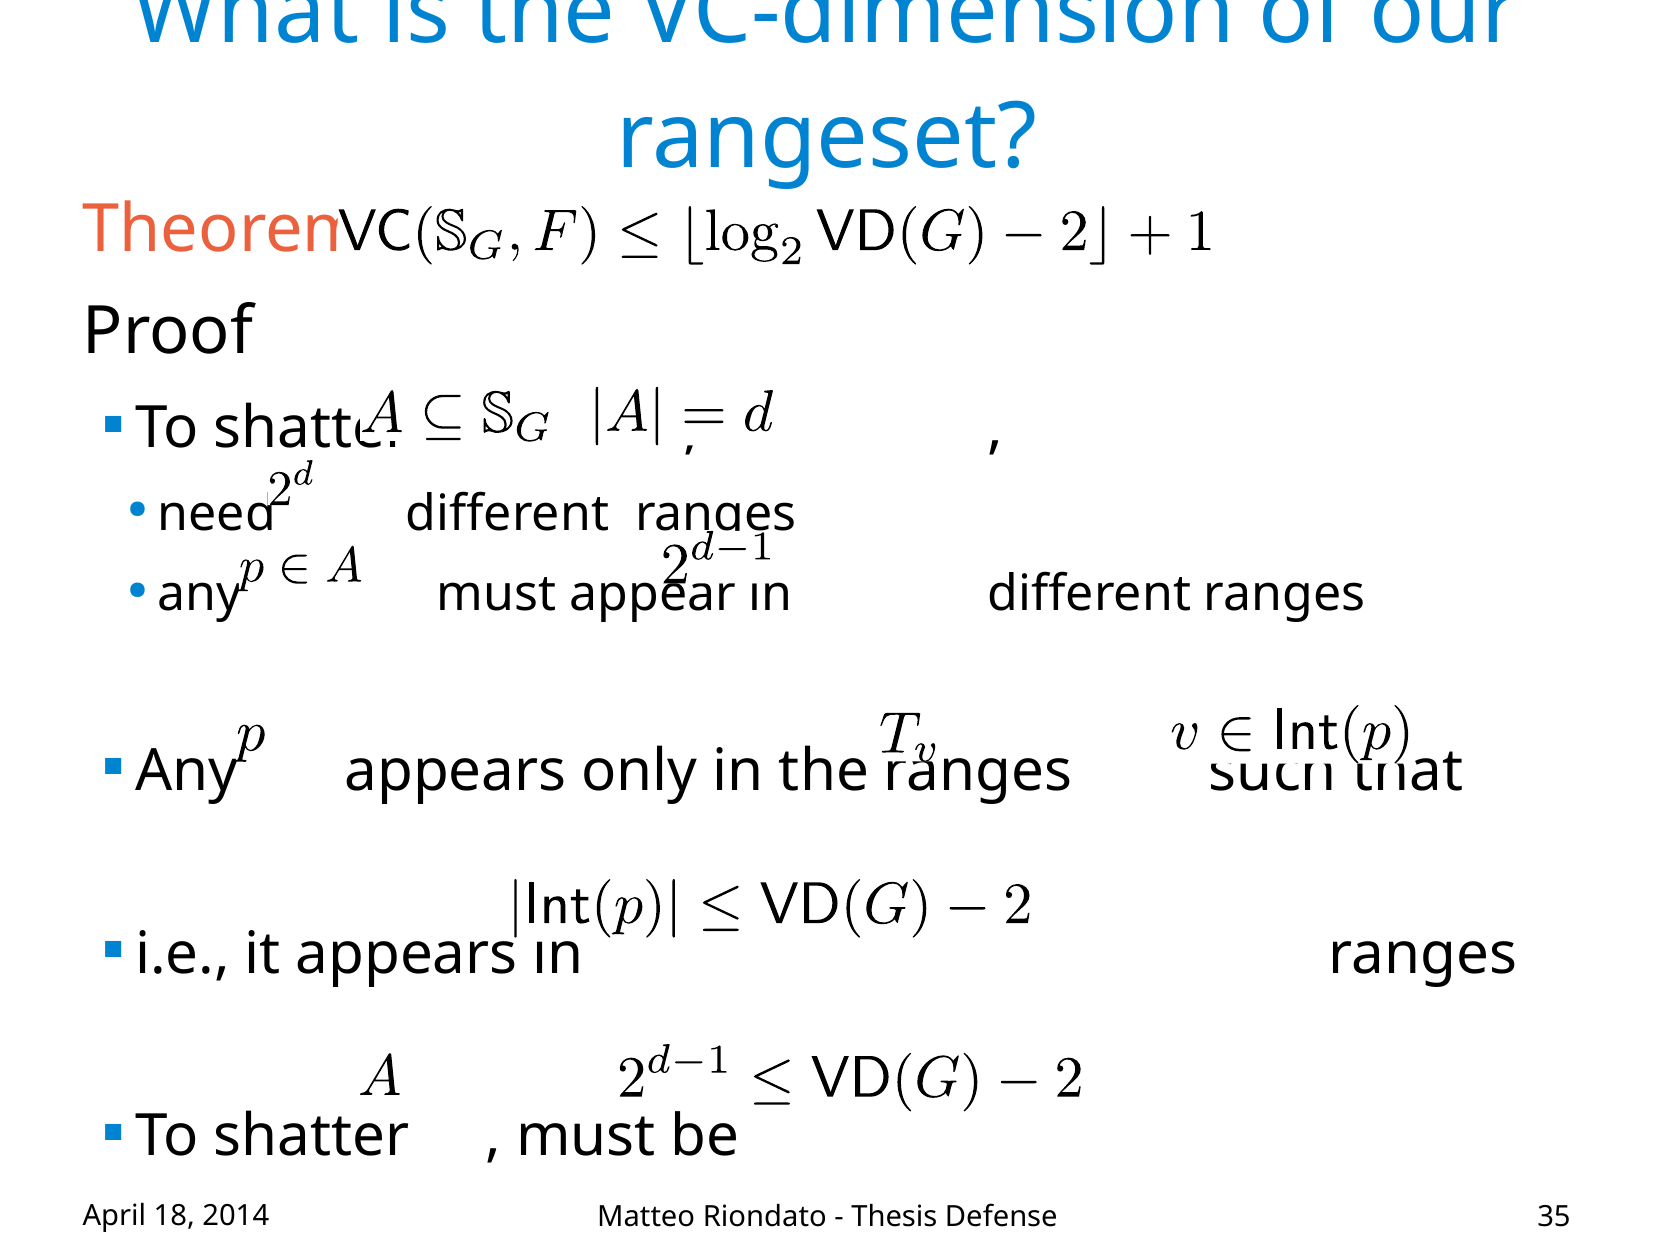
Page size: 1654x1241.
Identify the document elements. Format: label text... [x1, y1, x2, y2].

text_box [360, 390, 551, 442]
text_box [1170, 705, 1414, 764]
text_box [616, 1044, 1084, 1112]
text_box [337, 206, 1216, 265]
text_box [234, 724, 266, 762]
text_box [588, 386, 774, 446]
text_box [237, 545, 363, 592]
text_box [267, 460, 314, 506]
text_box [357, 1053, 402, 1096]
text_box [660, 530, 774, 584]
text_box [507, 879, 1033, 938]
title What is the VC-dimension of our rangeset? [82, 0, 1571, 139]
text_box [879, 712, 939, 762]
list Theorem: Proof To shatter , , need different ranges any must appear in different ranges Any appears only in the ranges such that i.e., it appears in ranges To shatter , must be [82, 180, 1571, 1186]
